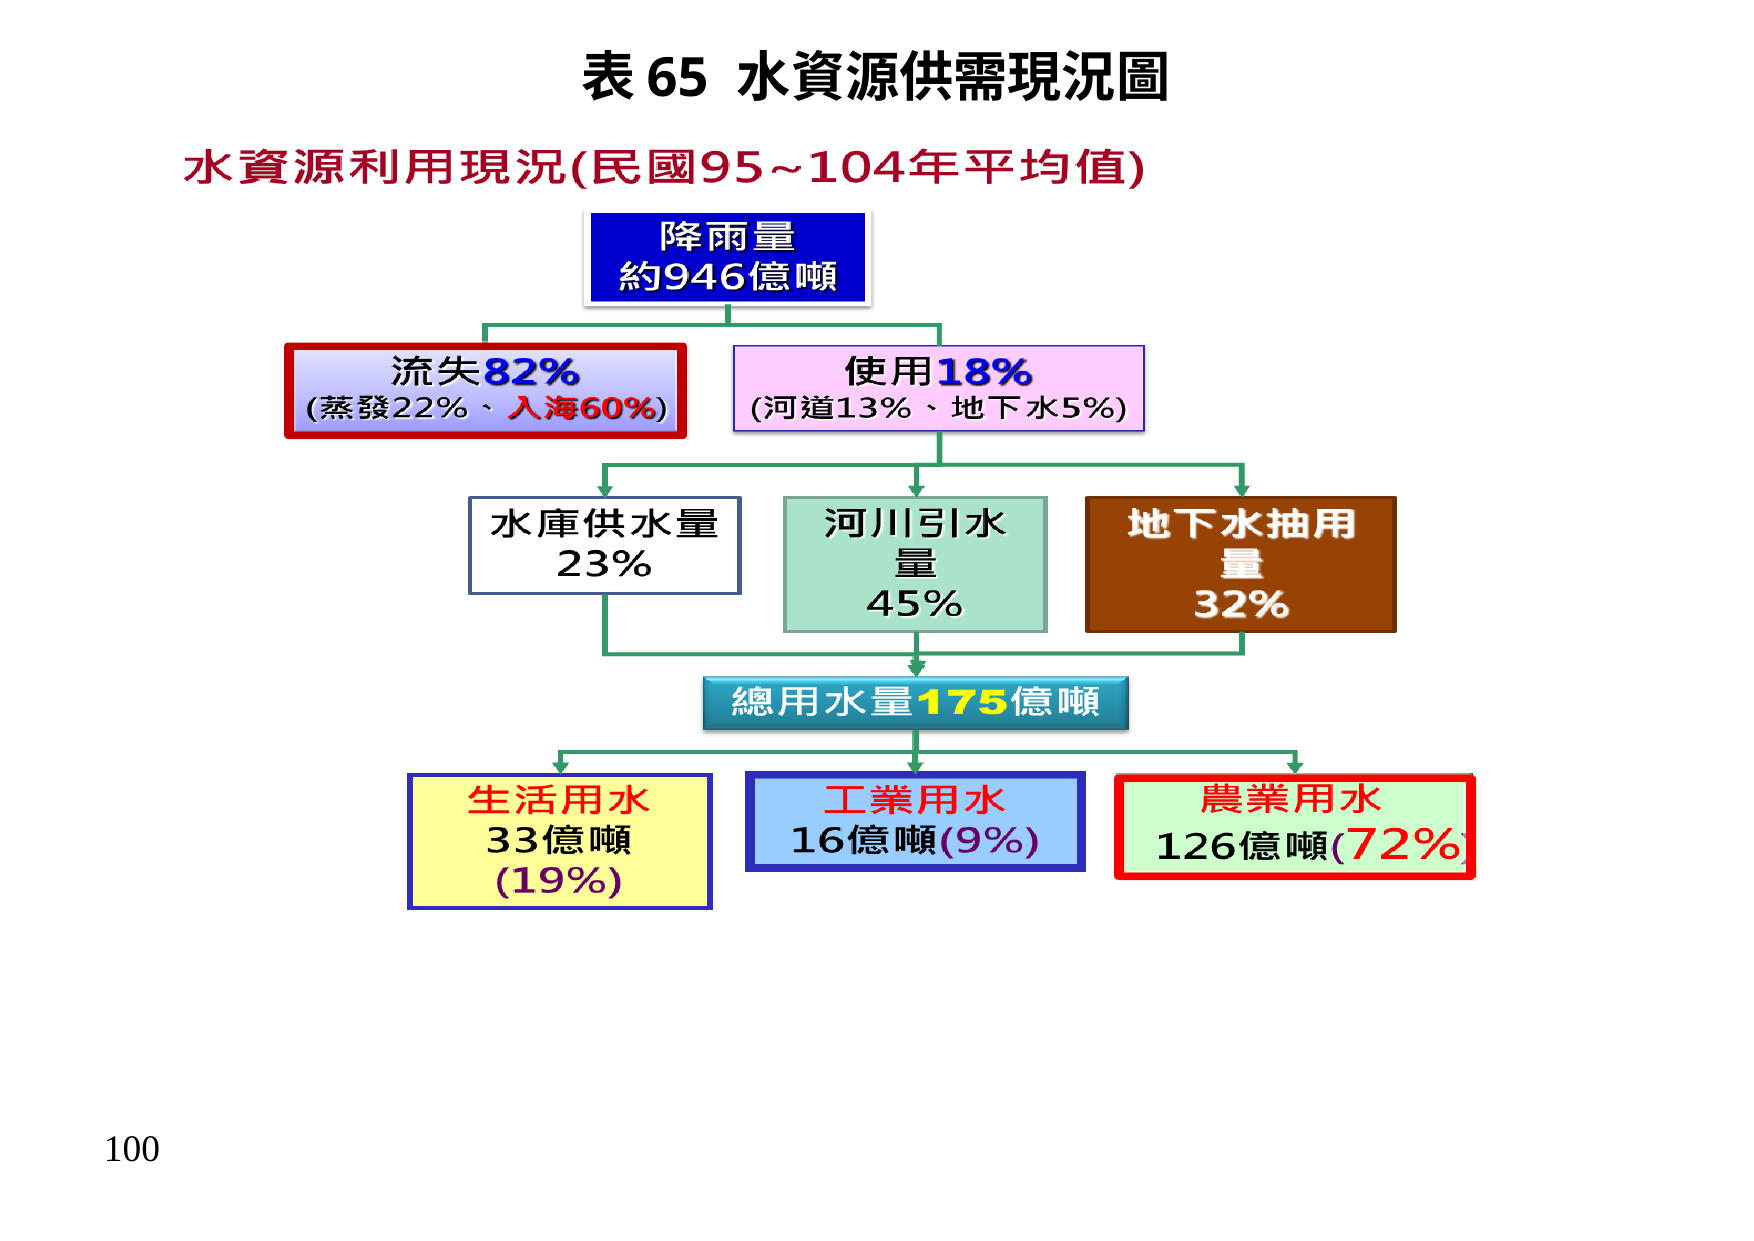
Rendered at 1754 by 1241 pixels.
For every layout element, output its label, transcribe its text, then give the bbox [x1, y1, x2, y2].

picture [147, 130, 1506, 921]
text 表65 水資源供需現況圖 [148, 38, 1639, 938]
